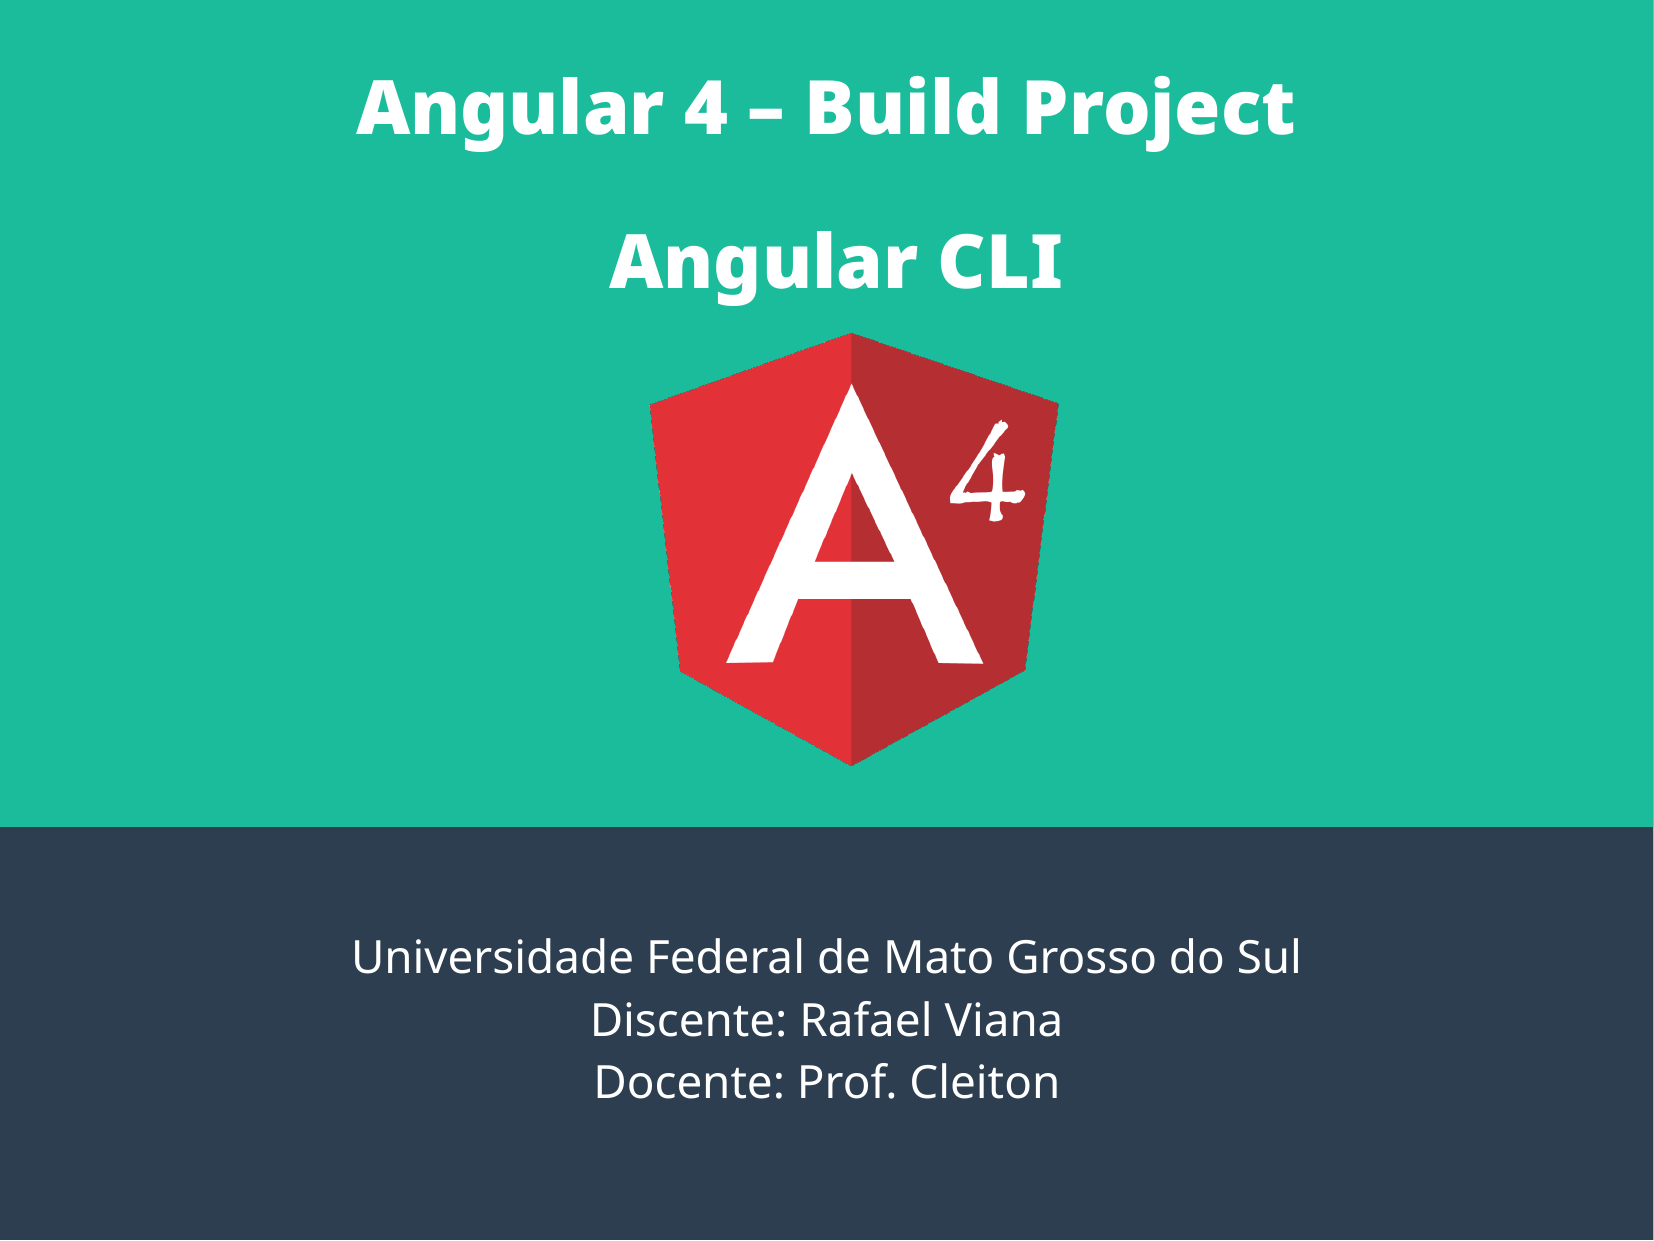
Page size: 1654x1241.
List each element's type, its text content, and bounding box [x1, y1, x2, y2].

title Angular 4 – Build Project Angular CLI [59, 47, 1595, 266]
picture [649, 331, 1066, 768]
subtitle Universidade Federal de Mato Grosso do Sul Discente: Rafael Viana Docente: Prof. Cleiton [59, 856, 1595, 1182]
